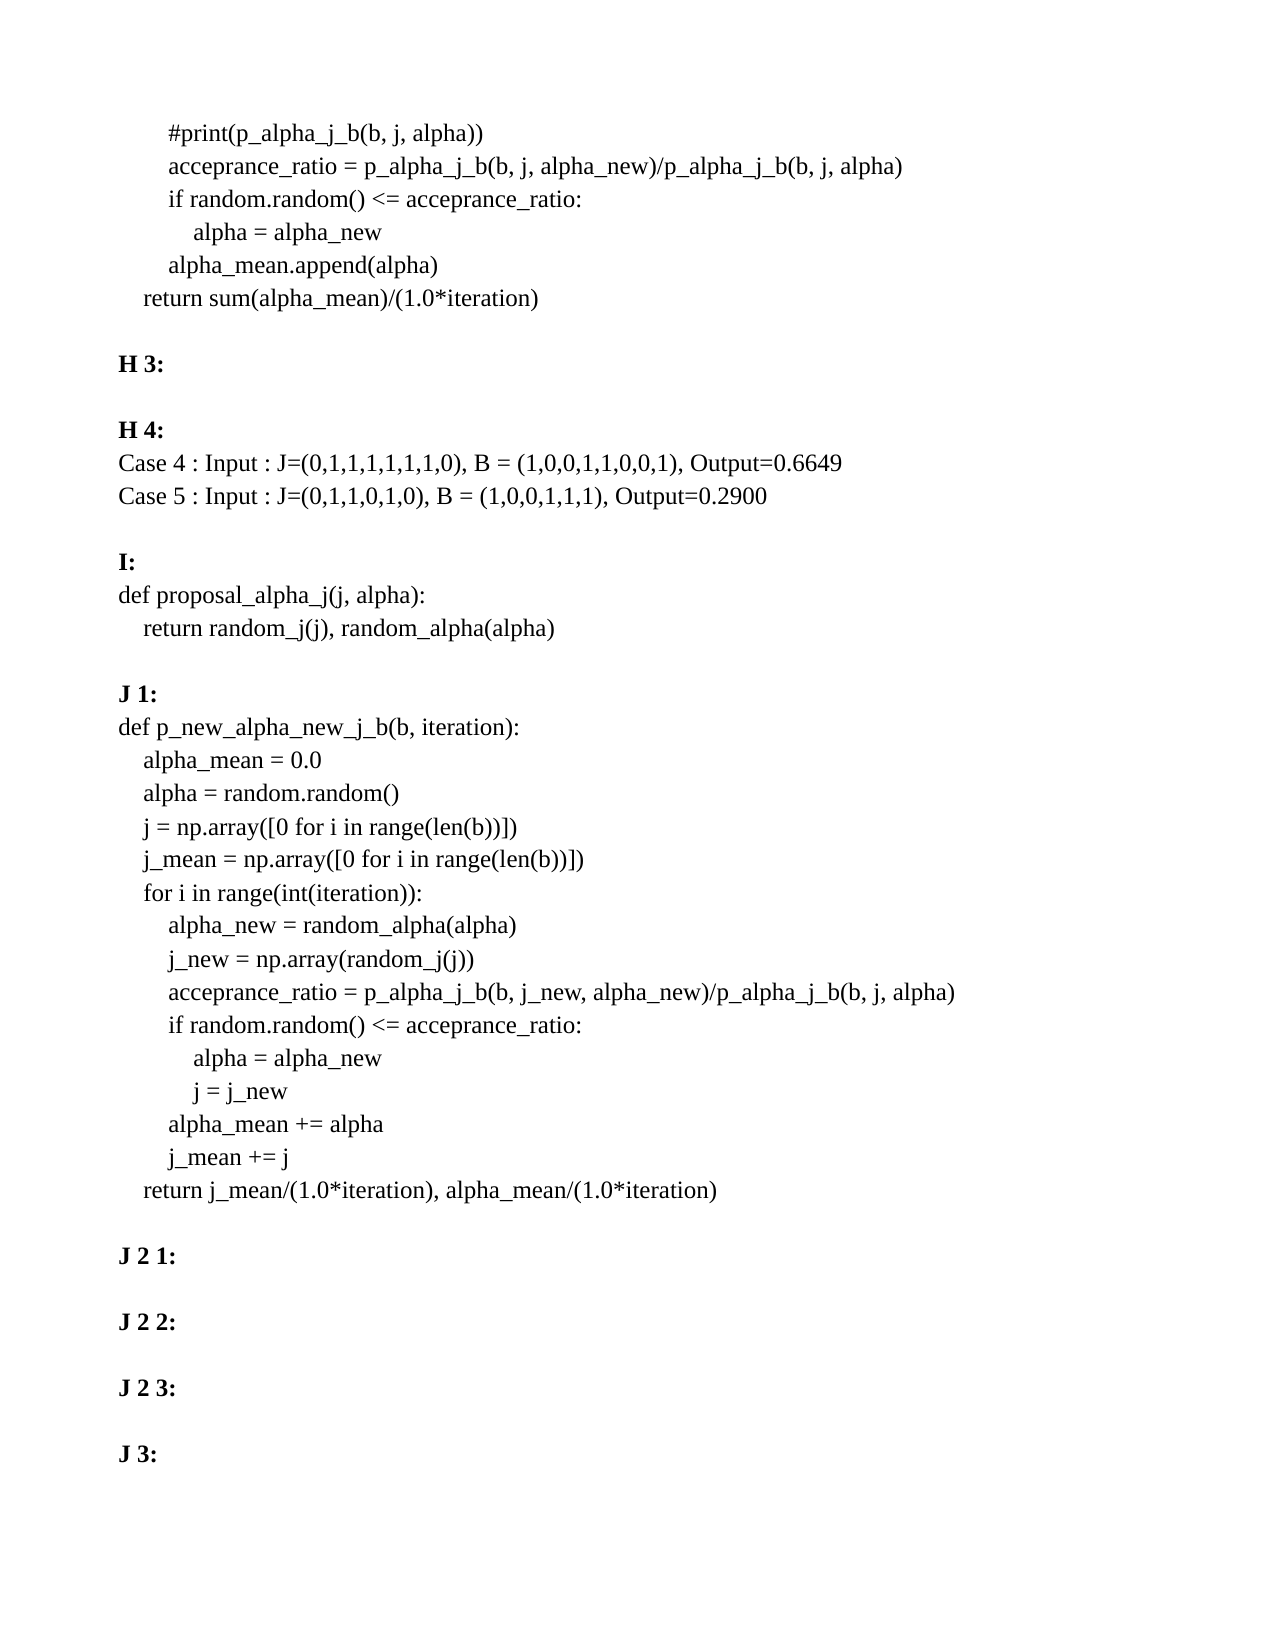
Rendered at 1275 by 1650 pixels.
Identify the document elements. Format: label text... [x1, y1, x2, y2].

text alpha_new = random_alpha(alpha) [118, 911, 1157, 939]
text alpha = alpha_new [118, 1043, 1157, 1071]
text H 4: [118, 415, 1157, 444]
text #print(p_alpha_j_b(b, j, alpha)) [118, 118, 1157, 147]
text def proposal_alpha_j(j, alpha): [118, 580, 1157, 609]
text j_new = np.array(random_j(j)) [118, 944, 1157, 972]
text J 1: [118, 679, 1157, 708]
text return random_j(j), random_alpha(alpha) [118, 613, 1157, 642]
text alpha = random.random() [118, 778, 1157, 807]
text return sum(alpha_mean)/(1.0*iteration) [118, 283, 1157, 312]
text if random.random() <= acceprance_ratio: [118, 184, 1157, 213]
text acceprance_ratio = p_alpha_j_b(b, j_new, alpha_new)/p_alpha_j_b(b, j, alpha) [118, 977, 1157, 1005]
text j = np.array([0 for i in range(len(b))]) [118, 812, 1157, 840]
text acceprance_ratio = p_alpha_j_b(b, j, alpha_new)/p_alpha_j_b(b, j, alpha) [118, 151, 1157, 180]
text J 2 1: [118, 1241, 1157, 1269]
text if random.random() <= acceprance_ratio: [118, 1010, 1157, 1038]
text alpha = alpha_new [118, 217, 1157, 246]
text j_mean = np.array([0 for i in range(len(b))]) [118, 844, 1157, 873]
text Case 4 : Input : J=(0,1,1,1,1,1,1,0), B = (1,0,0,1,1,0,0,1), Output=0.6649 [118, 448, 1157, 477]
text J 2 3: [118, 1373, 1157, 1402]
text alpha_mean.append(alpha) [118, 250, 1157, 279]
text for i in range(int(iteration)): [118, 878, 1157, 906]
text J 2 2: [118, 1307, 1157, 1336]
text alpha_mean += alpha [118, 1109, 1157, 1137]
text alpha_mean = 0.0 [118, 746, 1157, 774]
text j = j_new [118, 1076, 1157, 1104]
text H 3: [118, 349, 1157, 378]
text return j_mean/(1.0*iteration), alpha_mean/(1.0*iteration) [118, 1175, 1157, 1203]
text J 3: [118, 1439, 1157, 1468]
text Case 5 : Input : J=(0,1,1,0,1,0), B = (1,0,0,1,1,1), Output=0.2900 [118, 481, 1157, 510]
text def p_new_alpha_new_j_b(b, iteration): [118, 712, 1157, 741]
text j_mean += j [118, 1142, 1157, 1171]
text I: [118, 547, 1157, 576]
